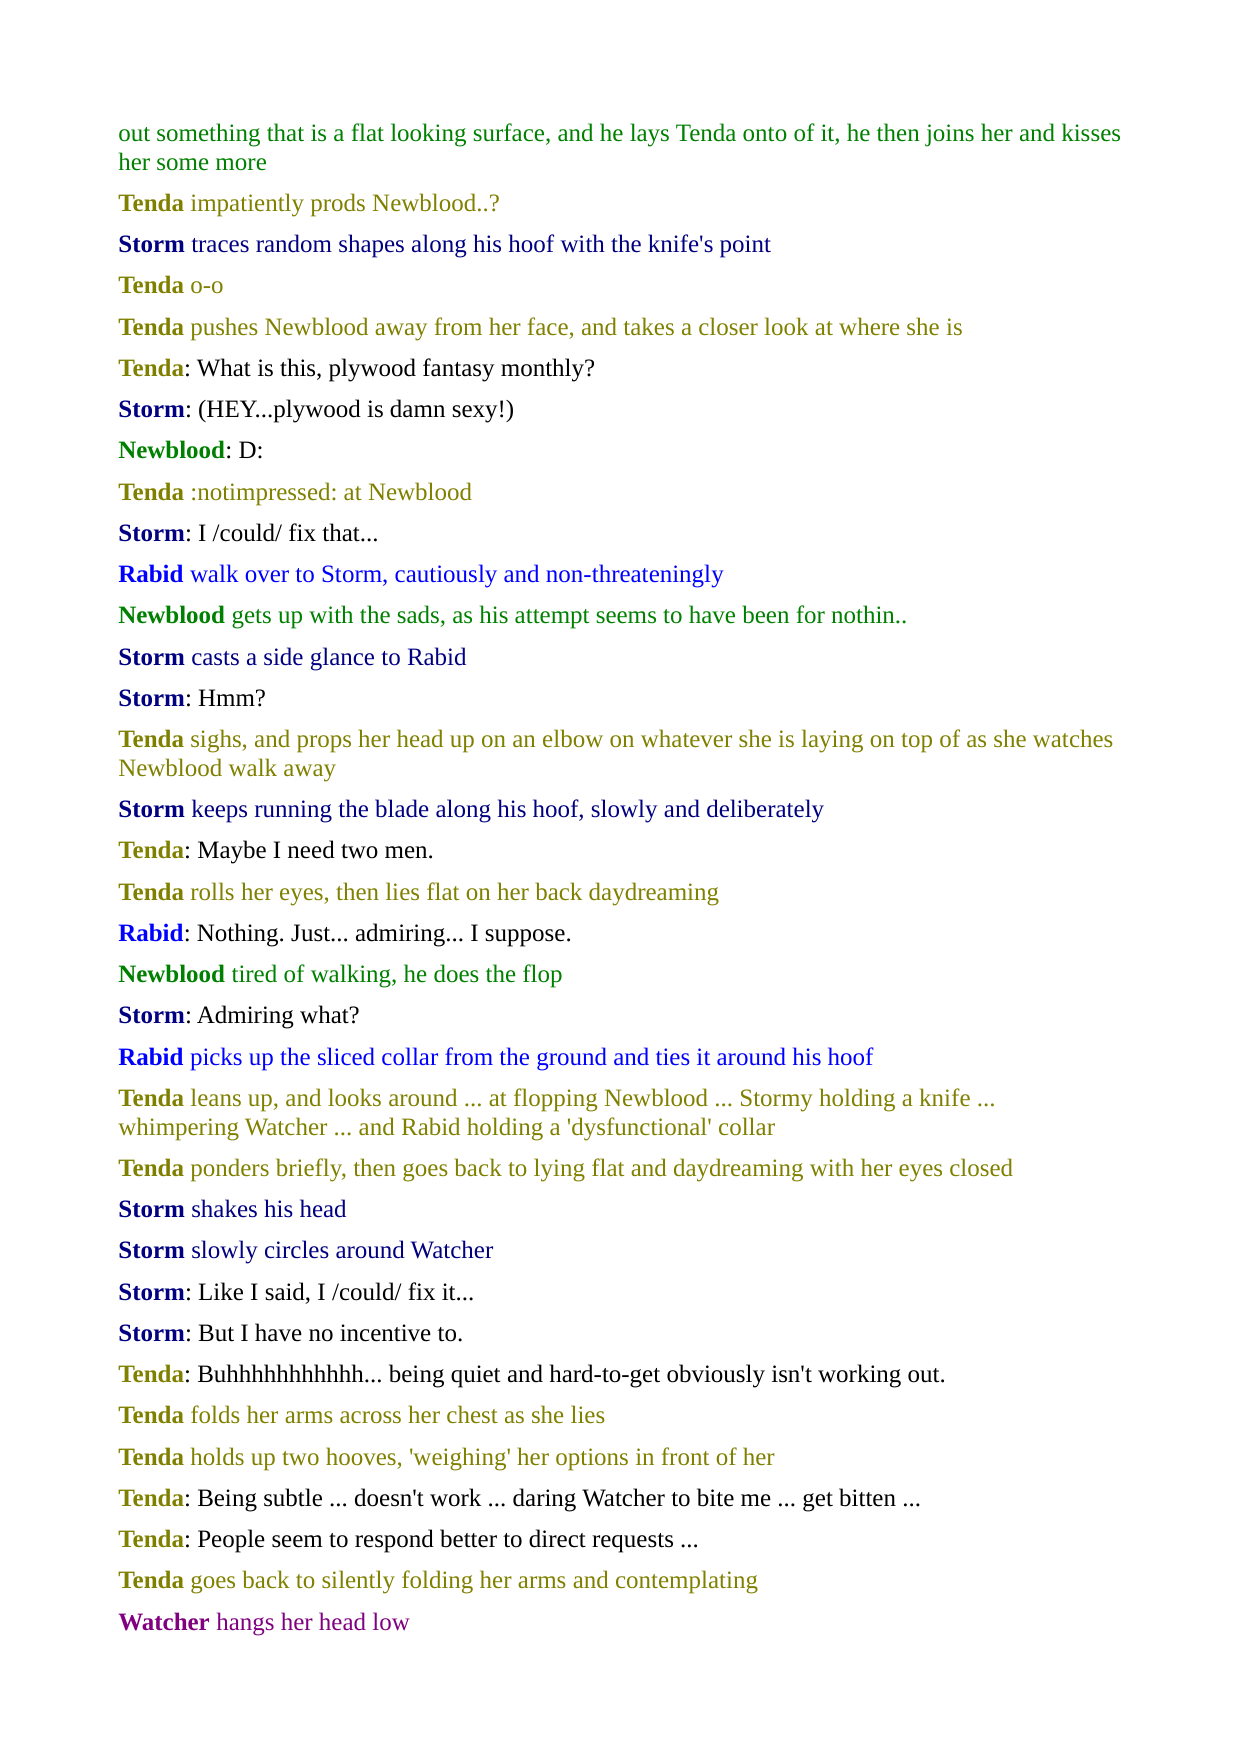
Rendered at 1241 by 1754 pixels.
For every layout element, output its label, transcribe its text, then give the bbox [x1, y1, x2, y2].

text Storm keeps running the blade along his hoof, slowly and deliberately [118, 794, 1122, 823]
text Rabid: Nothing. Just... admiring... I suppose. [118, 918, 1122, 947]
text Tenda: People seem to respond better to direct requests ... [118, 1524, 1122, 1553]
text Tenda: What is this, plywood fantasy monthly? [118, 353, 1122, 382]
text Newblood tired of walking, he does the flop [118, 959, 1122, 988]
text Tenda sighs, and props her head up on an elbow on whatever she is laying on top of as she watches Newblood walk away [118, 724, 1122, 782]
text Tenda rolls her eyes, then lies flat on her back daydreaming [118, 877, 1122, 906]
text Tenda leans up, and looks around ... at flopping Newblood ... Stormy holding a knife ... whimpering Watcher ... and Rabid holding a 'dysfunctional' collar [118, 1083, 1122, 1141]
text Rabid picks up the sliced collar from the ground and ties it around his hoof [118, 1042, 1122, 1071]
text Tenda: Maybe I need two men. [118, 836, 1122, 864]
text Tenda o-o [118, 271, 1122, 299]
text Tenda holds up two hooves, 'weighing' her options in front of her [118, 1442, 1122, 1471]
text Newblood: D: [118, 436, 1122, 464]
text Tenda: Buhhhhhhhhhhh... being quiet and hard-to-get obviously isn't working out. [118, 1359, 1122, 1388]
text Storm: Admiring what? [118, 1001, 1122, 1029]
text Storm: (HEY...plywood is damn sexy!) [118, 394, 1122, 423]
text Newblood gets up with the sads, as his attempt seems to have been for nothin.. [118, 601, 1122, 629]
text Storm casts a side glance to Rabid [118, 642, 1122, 671]
text Storm: Like I said, I /could/ fix it... [118, 1277, 1122, 1306]
text Storm traces random shapes along his hoof with the knife's point [118, 229, 1122, 258]
text Storm: I /could/ fix that... [118, 518, 1122, 547]
text Storm slowly circles around Watcher [118, 1236, 1122, 1264]
text Tenda: Being subtle ... doesn't work ... daring Watcher to bite me ... get bitten ... [118, 1483, 1122, 1512]
text Tenda impatiently prods Newblood..? [118, 188, 1122, 217]
text Storm: But I have no incentive to. [118, 1318, 1122, 1347]
text Tenda ponders briefly, then goes back to lying flat and daydreaming with her eyes closed [118, 1153, 1122, 1182]
text Rabid walk over to Storm, cautiously and non-threateningly [118, 559, 1122, 588]
text Tenda pushes Newblood away from her face, and takes a closer look at where she is [118, 312, 1122, 341]
text Watcher hangs her head low [118, 1607, 1122, 1636]
text Tenda goes back to silently folding her arms and contemplating [118, 1566, 1122, 1594]
text Tenda folds her arms across her chest as she lies [118, 1401, 1122, 1429]
text Tenda :notimpressed: at Newblood [118, 477, 1122, 506]
text Storm: Hmm? [118, 683, 1122, 712]
text Storm shakes his head [118, 1194, 1122, 1223]
text out something that is a flat looking surface, and he lays Tenda onto of it, he then joins her and kisses her some more [118, 118, 1122, 176]
